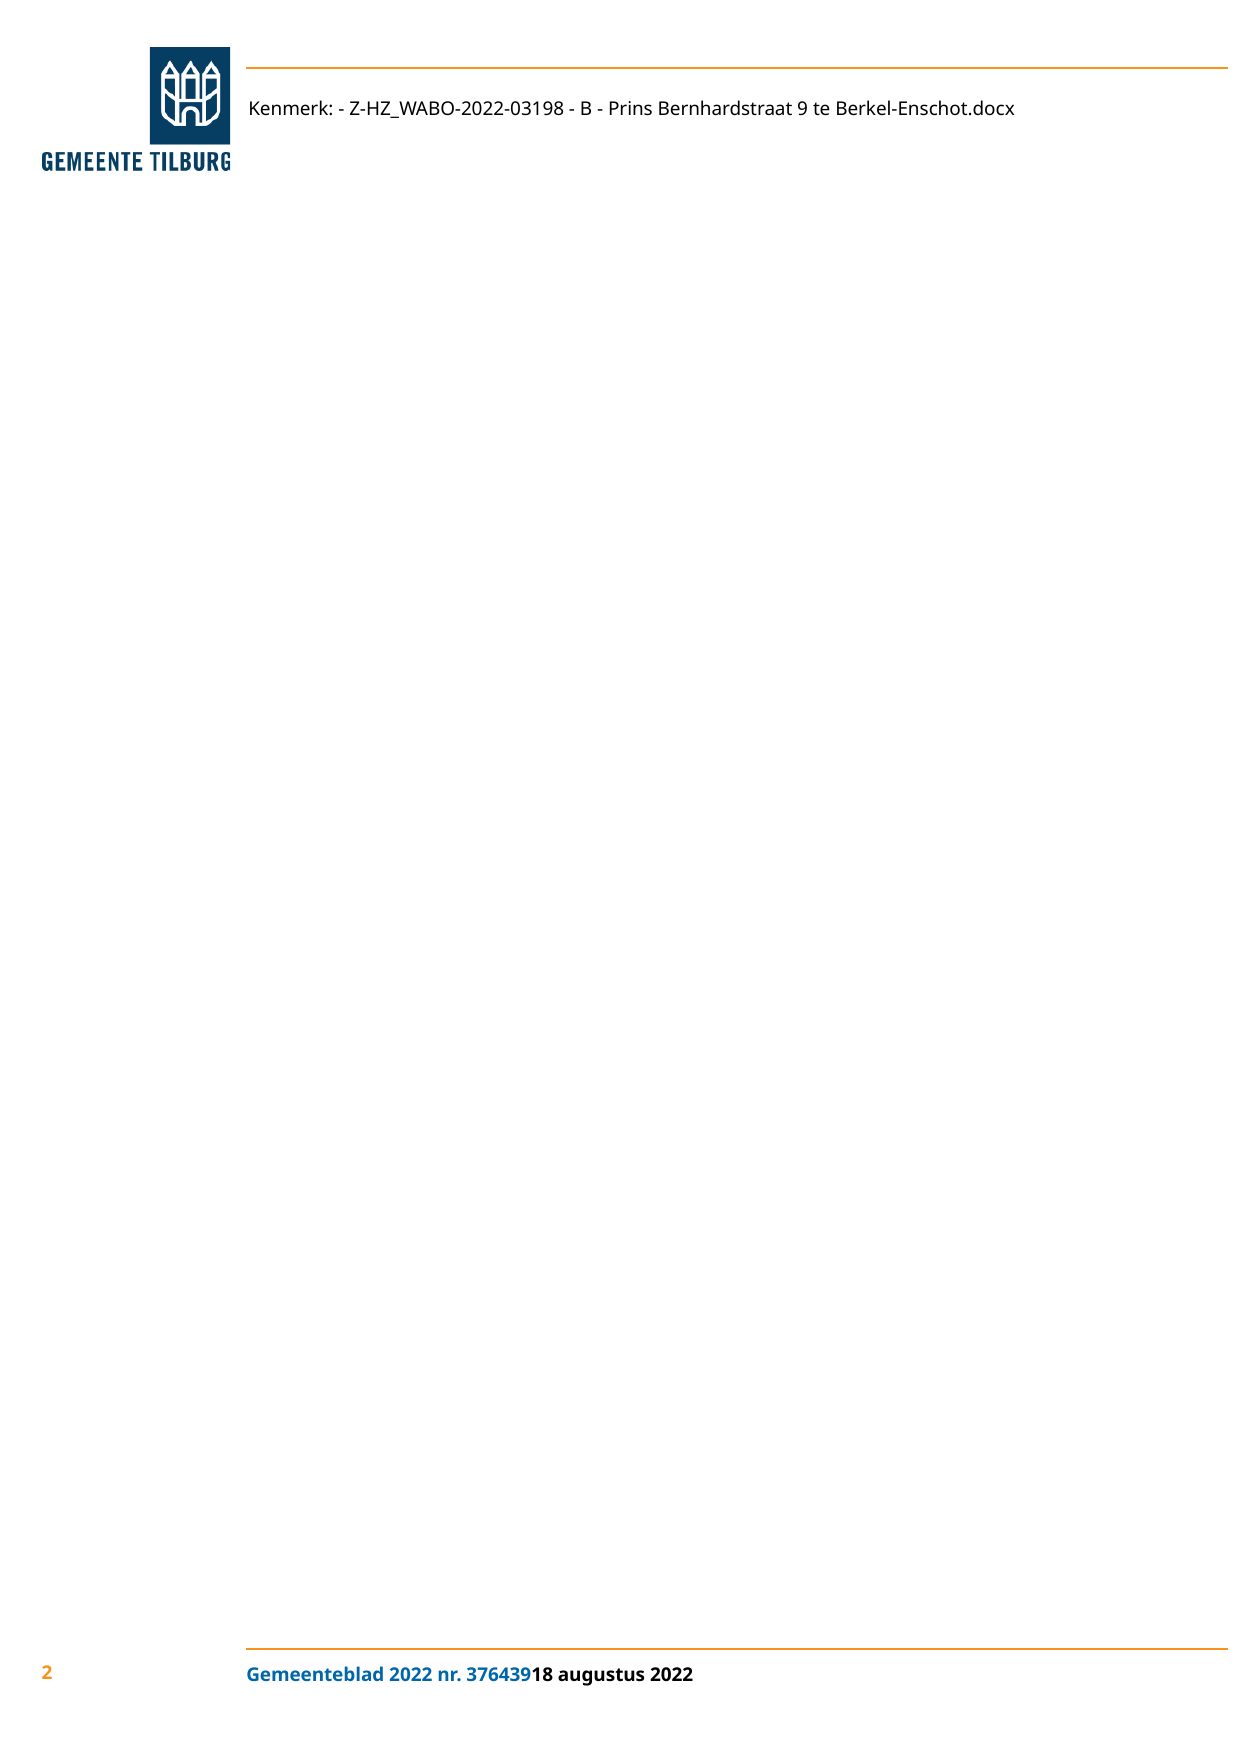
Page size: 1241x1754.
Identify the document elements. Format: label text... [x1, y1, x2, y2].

text Kenmerk: - Z-HZ_WABO-2022-03198 - B - Prins Bernhardstraat 9 te Berkel-Enschot.docx [248, 95, 1152, 121]
picture [41, 47, 231, 172]
